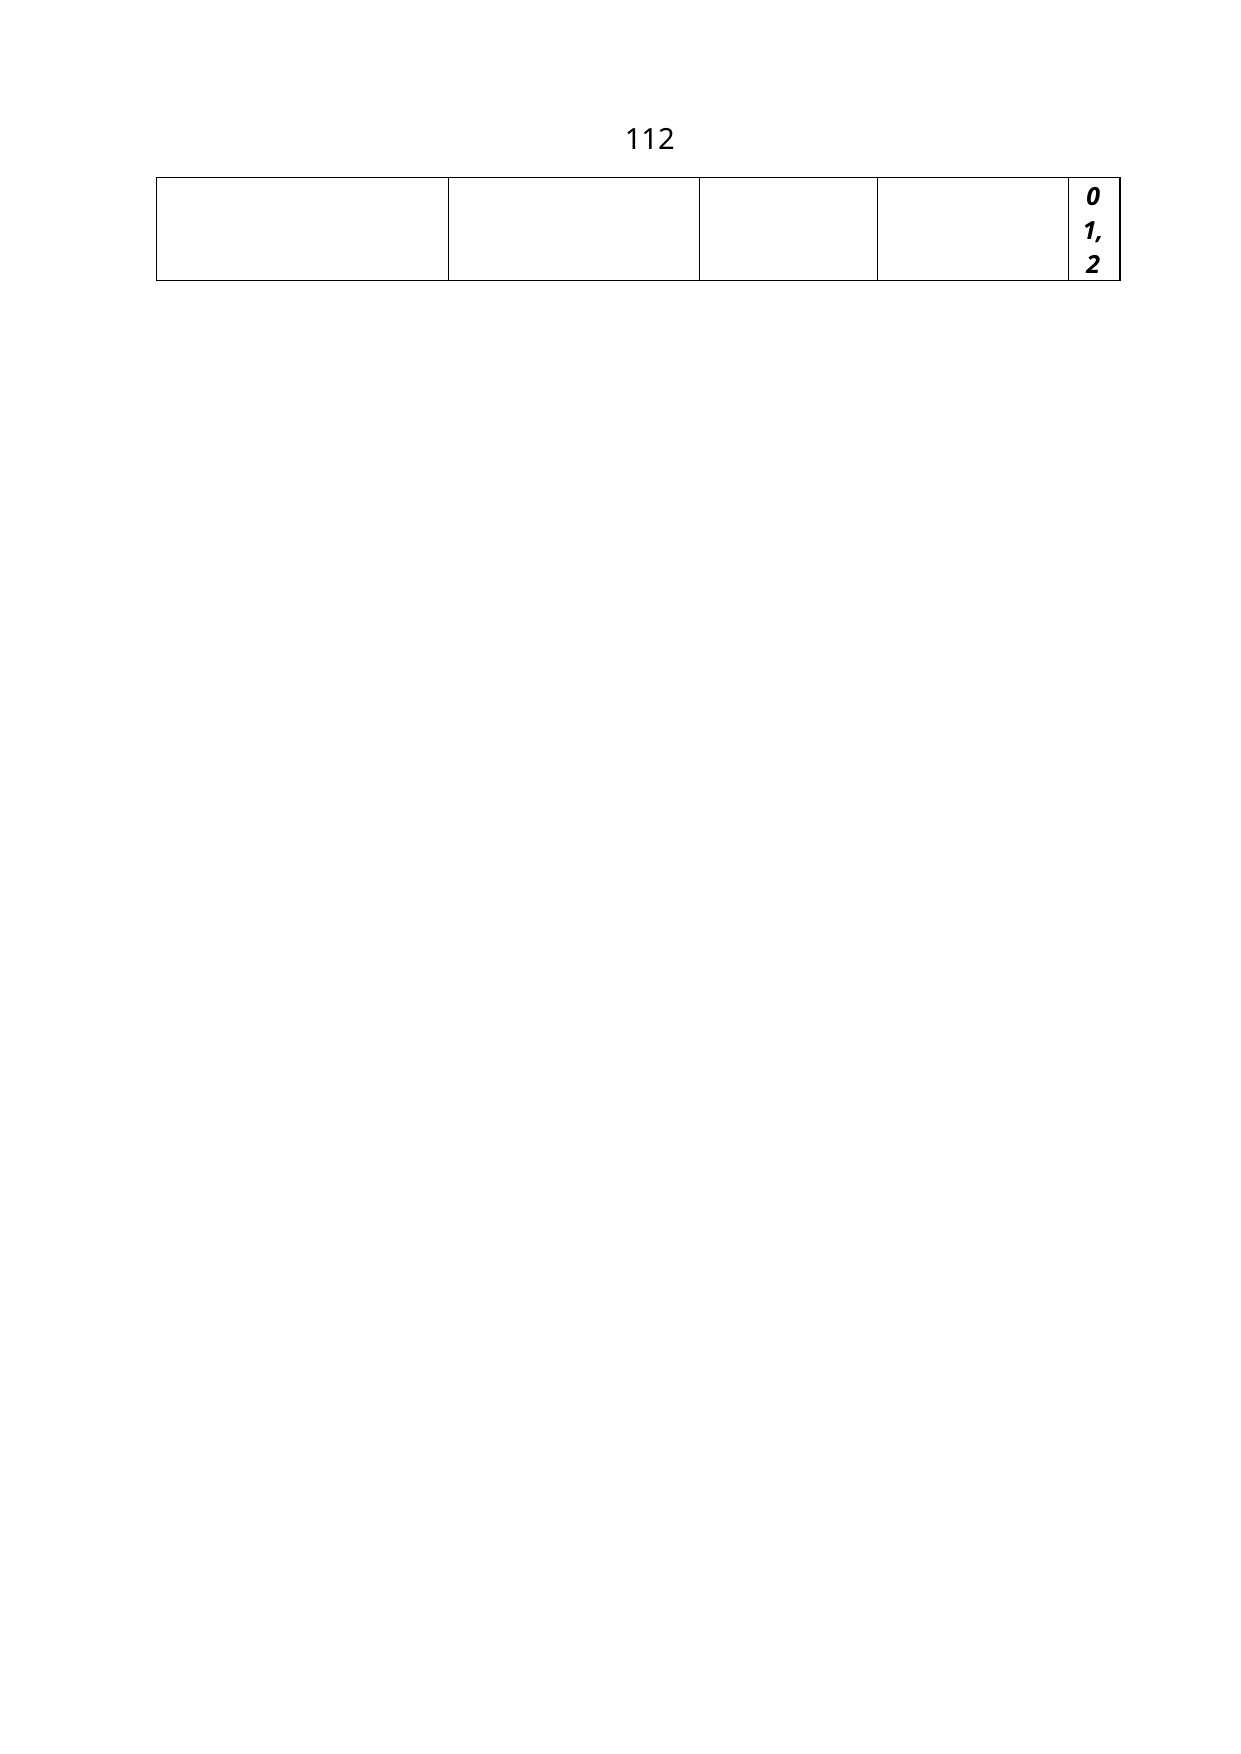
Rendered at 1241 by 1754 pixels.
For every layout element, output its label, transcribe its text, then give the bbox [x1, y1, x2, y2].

table_cell 01,2 [1069, 178, 1119, 280]
table_cell [449, 178, 699, 280]
table_cell [878, 178, 1068, 280]
table_cell [157, 178, 448, 280]
table_cell [700, 178, 877, 280]
